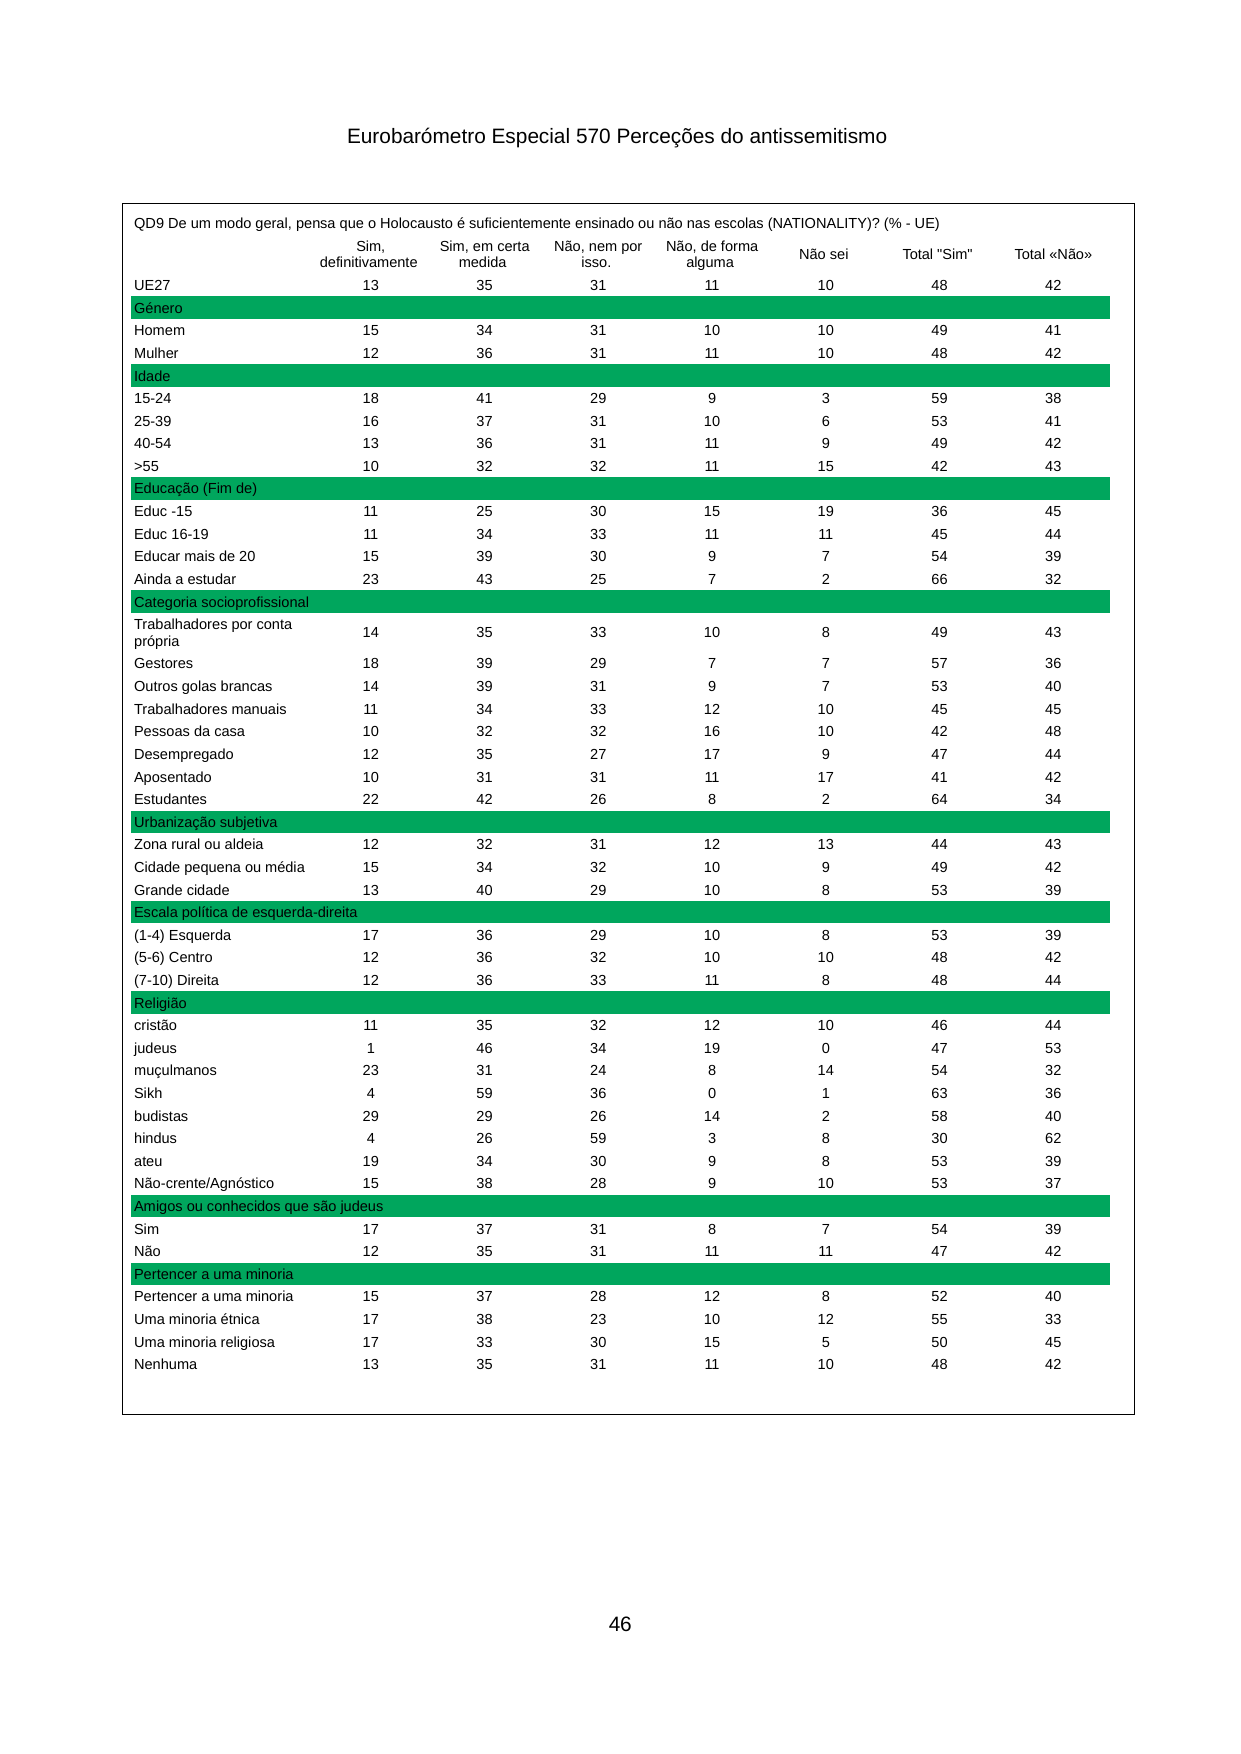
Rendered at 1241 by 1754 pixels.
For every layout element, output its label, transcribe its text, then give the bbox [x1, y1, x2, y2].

table_cell 10 [655, 319, 769, 342]
table_cell 10 [769, 1172, 882, 1195]
table_cell 8 [769, 1127, 882, 1149]
table_cell 42 [996, 856, 1110, 878]
table_cell 4 [314, 1082, 427, 1104]
table_cell 1 [314, 1037, 427, 1059]
table_cell 10 [769, 946, 882, 969]
table_cell 45 [996, 1330, 1110, 1353]
table_cell 39 [996, 1150, 1110, 1172]
table_cell 42 [996, 274, 1110, 296]
table_cell 31 [541, 675, 655, 697]
table_cell 9 [655, 1150, 769, 1172]
table_cell 31 [541, 1353, 655, 1376]
table_cell Escala política de esquerda-direita [131, 901, 1110, 923]
table_cell 15 [314, 856, 427, 878]
table_cell 42 [883, 720, 996, 743]
table_cell Homem [131, 319, 314, 342]
table_cell 32 [541, 946, 655, 969]
table_cell 18 [314, 387, 427, 409]
table_cell 30 [541, 545, 655, 568]
table_cell 42 [996, 1353, 1110, 1376]
table_cell Sim, em certa medida [428, 235, 541, 274]
table_cell cristão [131, 1014, 314, 1037]
table_cell hindus [131, 1127, 314, 1149]
table_cell muçulmanos [131, 1059, 314, 1082]
table_cell Estudantes [131, 788, 314, 811]
table_cell 32 [541, 720, 655, 743]
table_cell Nenhuma [131, 1353, 314, 1376]
table_cell Categoria socioprofissional [131, 590, 1110, 613]
table_cell 15 [769, 455, 882, 477]
table_cell 9 [769, 432, 882, 455]
table_cell 3 [655, 1127, 769, 1149]
table_cell 53 [883, 924, 996, 946]
table_cell 39 [996, 924, 1110, 946]
table_cell 50 [883, 1330, 996, 1353]
table_cell 36 [541, 1082, 655, 1104]
table_cell 36 [996, 652, 1110, 675]
table_cell 39 [996, 878, 1110, 901]
table_cell 41 [428, 387, 541, 409]
table_cell 48 [996, 720, 1110, 743]
table_cell 47 [883, 1037, 996, 1059]
table_cell 8 [655, 1218, 769, 1240]
table_cell 12 [314, 743, 427, 765]
table_cell Educar mais de 20 [131, 545, 314, 568]
table_cell (5-6) Centro [131, 946, 314, 969]
table_cell ateu [131, 1150, 314, 1172]
table_cell 42 [996, 1240, 1110, 1263]
table_cell 9 [769, 743, 882, 765]
table_cell 10 [769, 698, 882, 720]
table_cell Sim, definitivamente [314, 235, 427, 274]
table_cell Idade [131, 364, 1110, 387]
table_cell 66 [883, 568, 996, 590]
table_cell 40 [996, 1285, 1110, 1308]
table_cell 31 [541, 833, 655, 856]
table_cell 16 [314, 410, 427, 432]
table_cell 32 [428, 455, 541, 477]
table_cell Mulher [131, 342, 314, 364]
table_cell 30 [883, 1127, 996, 1149]
table_cell 11 [655, 1240, 769, 1263]
table_cell 17 [655, 743, 769, 765]
table_cell 7 [769, 652, 882, 675]
table_cell 3 [769, 387, 882, 409]
table_header QD9 De um modo geral, pensa que o Holocausto é suficientemente ensinado ou não nas escolas (NATIONALITY)? (% - UE) [131, 212, 1110, 234]
table_cell 14 [314, 613, 427, 652]
table_cell Pessoas da casa [131, 720, 314, 743]
table_cell 10 [769, 1014, 882, 1037]
table_cell 11 [314, 523, 427, 545]
table_cell 53 [883, 410, 996, 432]
table_cell 53 [883, 675, 996, 697]
table_cell 33 [541, 523, 655, 545]
table_cell Amigos ou conhecidos que são judeus [131, 1195, 1110, 1217]
table_cell 32 [428, 720, 541, 743]
table_cell 30 [541, 1150, 655, 1172]
table_cell 23 [314, 568, 427, 590]
table_cell 43 [996, 833, 1110, 856]
table_cell 39 [996, 1218, 1110, 1240]
table_cell 42 [996, 765, 1110, 788]
table_cell 47 [883, 743, 996, 765]
table_cell 19 [314, 1150, 427, 1172]
table_cell 8 [769, 613, 882, 652]
table_cell 31 [541, 765, 655, 788]
table_cell 37 [428, 1218, 541, 1240]
table_cell 26 [541, 1104, 655, 1127]
table_cell (7-10) Direita [131, 969, 314, 991]
table_cell 8 [769, 969, 882, 991]
table_cell 10 [655, 1308, 769, 1330]
table_cell Sim [131, 1218, 314, 1240]
table_cell 14 [655, 1104, 769, 1127]
table_cell 33 [541, 613, 655, 652]
table_cell 16 [655, 720, 769, 743]
table_cell 31 [541, 432, 655, 455]
table_cell 33 [996, 1308, 1110, 1330]
table_cell 34 [428, 319, 541, 342]
table_cell 5 [769, 1330, 882, 1353]
table_cell 12 [655, 698, 769, 720]
table_cell 8 [769, 924, 882, 946]
table_cell 31 [428, 1059, 541, 1082]
table_cell 12 [314, 342, 427, 364]
table_cell 12 [655, 1014, 769, 1037]
table_cell 35 [428, 1014, 541, 1037]
table_cell 33 [541, 969, 655, 991]
table_cell 36 [883, 500, 996, 522]
table_cell 34 [996, 788, 1110, 811]
table_cell Desempregado [131, 743, 314, 765]
table_cell 26 [541, 788, 655, 811]
table_cell 10 [314, 455, 427, 477]
table_cell 13 [314, 1353, 427, 1376]
table_cell 46 [883, 1014, 996, 1037]
table_cell 53 [883, 1172, 996, 1195]
table_cell Sikh [131, 1082, 314, 1104]
table_cell 11 [655, 523, 769, 545]
table_cell 45 [996, 500, 1110, 522]
table_cell 11 [655, 1353, 769, 1376]
table_cell 15 [314, 545, 427, 568]
table_cell 10 [769, 1353, 882, 1376]
table_cell Género [131, 296, 1110, 319]
table_cell 49 [883, 856, 996, 878]
table_cell 9 [655, 387, 769, 409]
table_cell 35 [428, 743, 541, 765]
table_cell 53 [883, 878, 996, 901]
table_cell 42 [996, 342, 1110, 364]
table_cell 11 [655, 274, 769, 296]
table_cell 10 [314, 720, 427, 743]
table_cell 35 [428, 274, 541, 296]
table_cell 15 [655, 500, 769, 522]
table_cell 34 [428, 1150, 541, 1172]
table_cell 2 [769, 788, 882, 811]
table_cell 35 [428, 1240, 541, 1263]
table_cell 37 [996, 1172, 1110, 1195]
table_cell 7 [655, 568, 769, 590]
table_cell Não [131, 1240, 314, 1263]
table_cell 2 [769, 1104, 882, 1127]
table_cell [131, 235, 314, 274]
table_cell Religião [131, 991, 1110, 1014]
table_cell 44 [883, 833, 996, 856]
table_cell Não, de forma alguma [655, 235, 769, 274]
table_cell 30 [541, 500, 655, 522]
table_cell Pertencer a uma minoria [131, 1285, 314, 1308]
table_cell 38 [996, 387, 1110, 409]
table_cell 8 [769, 1150, 882, 1172]
table_cell 2 [769, 568, 882, 590]
table_cell 11 [314, 500, 427, 522]
table_cell 14 [314, 675, 427, 697]
table_cell 15 [314, 1172, 427, 1195]
table_cell 27 [541, 743, 655, 765]
table_cell 0 [769, 1037, 882, 1059]
table_cell 48 [883, 969, 996, 991]
table_cell 0 [655, 1082, 769, 1104]
table_cell 48 [883, 1353, 996, 1376]
table_cell 54 [883, 1059, 996, 1082]
table_cell 12 [655, 1285, 769, 1308]
table_cell 40 [996, 1104, 1110, 1127]
table_cell 15-24 [131, 387, 314, 409]
table_cell Trabalhadores por conta própria [131, 613, 314, 652]
table_cell 35 [428, 613, 541, 652]
table_cell Total «Não» [996, 235, 1110, 274]
table_cell 31 [541, 342, 655, 364]
table_cell 36 [428, 342, 541, 364]
table_cell 17 [314, 1330, 427, 1353]
table_cell 22 [314, 788, 427, 811]
table_cell 39 [428, 675, 541, 697]
table_cell 33 [541, 698, 655, 720]
table_cell 10 [314, 765, 427, 788]
table_cell 41 [996, 410, 1110, 432]
table_cell 26 [428, 1127, 541, 1149]
table_cell 7 [769, 545, 882, 568]
table_cell Uma minoria religiosa [131, 1330, 314, 1353]
table_cell 64 [883, 788, 996, 811]
table_cell Outros golas brancas [131, 675, 314, 697]
table_cell 17 [314, 1218, 427, 1240]
table_cell Grande cidade [131, 878, 314, 901]
table_cell 40 [996, 675, 1110, 697]
table_cell 4 [314, 1127, 427, 1149]
table_cell UE27 [131, 274, 314, 296]
table_cell 29 [541, 924, 655, 946]
table_cell 12 [314, 1240, 427, 1263]
table_cell 39 [428, 545, 541, 568]
table_cell 9 [769, 856, 882, 878]
table_cell 58 [883, 1104, 996, 1127]
table_cell 17 [314, 1308, 427, 1330]
table_cell 48 [883, 946, 996, 969]
table_cell 62 [996, 1127, 1110, 1149]
table_cell Aposentado [131, 765, 314, 788]
table_cell 32 [428, 833, 541, 856]
table_cell 15 [655, 1330, 769, 1353]
table_cell 43 [996, 613, 1110, 652]
table_cell 28 [541, 1172, 655, 1195]
table_cell 11 [655, 342, 769, 364]
table_cell 15 [314, 1285, 427, 1308]
table_cell Educação (Fim de) [131, 477, 1110, 500]
table_cell 11 [655, 455, 769, 477]
table_cell 10 [655, 878, 769, 901]
table_cell 63 [883, 1082, 996, 1104]
table_cell 13 [314, 274, 427, 296]
table_cell 57 [883, 652, 996, 675]
table_cell Educ -15 [131, 500, 314, 522]
table_cell 33 [428, 1330, 541, 1353]
table_cell 59 [428, 1082, 541, 1104]
table_cell 49 [883, 319, 996, 342]
table_cell 12 [314, 833, 427, 856]
table_cell 7 [769, 675, 882, 697]
table_cell 37 [428, 1285, 541, 1308]
table_cell 59 [541, 1127, 655, 1149]
table_cell 46 [428, 1037, 541, 1059]
table_cell 31 [541, 274, 655, 296]
table_cell 11 [655, 969, 769, 991]
table_cell 39 [428, 652, 541, 675]
table_cell 30 [541, 1330, 655, 1353]
table_cell 38 [428, 1172, 541, 1195]
table_cell Não, nem por isso. [541, 235, 655, 274]
table_cell 49 [883, 613, 996, 652]
table_cell Zona rural ou aldeia [131, 833, 314, 856]
table_cell 24 [541, 1059, 655, 1082]
table_cell 6 [769, 410, 882, 432]
table_cell (1-4) Esquerda [131, 924, 314, 946]
table_cell 9 [655, 545, 769, 568]
table_cell 23 [314, 1059, 427, 1082]
table_cell 8 [769, 878, 882, 901]
table_cell 35 [428, 1353, 541, 1376]
table_cell 10 [655, 410, 769, 432]
table_cell 10 [655, 924, 769, 946]
table_cell 48 [883, 274, 996, 296]
table_cell 41 [996, 319, 1110, 342]
table_cell 42 [996, 432, 1110, 455]
table_cell Educ 16-19 [131, 523, 314, 545]
table_cell 36 [428, 924, 541, 946]
table_cell 29 [541, 878, 655, 901]
table_cell 28 [541, 1285, 655, 1308]
table_cell Uma minoria étnica [131, 1308, 314, 1330]
table_cell 32 [996, 1059, 1110, 1082]
table_cell 44 [996, 743, 1110, 765]
table_cell 10 [655, 946, 769, 969]
table_cell 10 [769, 342, 882, 364]
table_cell 37 [428, 410, 541, 432]
table_cell 36 [428, 432, 541, 455]
table_cell 17 [769, 765, 882, 788]
table_cell 12 [314, 969, 427, 991]
table_cell 9 [655, 675, 769, 697]
table_cell 10 [769, 720, 882, 743]
table_cell 44 [996, 523, 1110, 545]
table_cell 31 [541, 1240, 655, 1263]
table_cell Ainda a estudar [131, 568, 314, 590]
table_cell 45 [996, 698, 1110, 720]
table_cell 12 [655, 833, 769, 856]
table_cell 10 [769, 274, 882, 296]
table_cell 31 [541, 319, 655, 342]
table_cell 11 [769, 1240, 882, 1263]
table_cell 54 [883, 545, 996, 568]
table_cell 34 [428, 523, 541, 545]
table_cell 42 [996, 946, 1110, 969]
table_cell Urbanização subjetiva [131, 811, 1110, 833]
table_cell 29 [314, 1104, 427, 1127]
table_cell 13 [769, 833, 882, 856]
table_cell 34 [428, 698, 541, 720]
table_cell 45 [883, 523, 996, 545]
table_cell Cidade pequena ou média [131, 856, 314, 878]
table_cell 40 [428, 878, 541, 901]
table_cell 53 [883, 1150, 996, 1172]
table_cell 38 [428, 1308, 541, 1330]
table_cell 44 [996, 1014, 1110, 1037]
table_cell 14 [769, 1059, 882, 1082]
table_cell Não-crente/Agnóstico [131, 1172, 314, 1195]
table_cell Total "Sim" [883, 235, 996, 274]
table_cell 39 [996, 545, 1110, 568]
table_cell 8 [769, 1285, 882, 1308]
table_cell 7 [769, 1218, 882, 1240]
table_cell 29 [541, 387, 655, 409]
table_cell 29 [541, 652, 655, 675]
table_cell 47 [883, 1240, 996, 1263]
table_cell 29 [428, 1104, 541, 1127]
table_cell 31 [428, 765, 541, 788]
table_cell 19 [655, 1037, 769, 1059]
table_cell 49 [883, 432, 996, 455]
table_cell Gestores [131, 652, 314, 675]
table_cell 59 [883, 387, 996, 409]
table_cell 11 [314, 1014, 427, 1037]
table_cell 31 [541, 1218, 655, 1240]
table_cell 43 [996, 455, 1110, 477]
table_cell Não sei [769, 235, 882, 274]
table_cell judeus [131, 1037, 314, 1059]
table_cell 32 [541, 1014, 655, 1037]
table_cell 36 [428, 946, 541, 969]
table_cell 10 [769, 319, 882, 342]
table_cell 12 [314, 946, 427, 969]
table_cell 11 [655, 765, 769, 788]
table_cell 13 [314, 432, 427, 455]
table_cell 34 [428, 856, 541, 878]
table_cell 55 [883, 1308, 996, 1330]
table_cell 25 [428, 500, 541, 522]
table_cell Pertencer a uma minoria [131, 1263, 1110, 1285]
table_cell 31 [541, 410, 655, 432]
table_cell 25 [541, 568, 655, 590]
table_cell 42 [428, 788, 541, 811]
table_cell 36 [996, 1082, 1110, 1104]
table_cell 8 [655, 1059, 769, 1082]
table_cell 44 [996, 969, 1110, 991]
table_cell 18 [314, 652, 427, 675]
table_cell 19 [769, 500, 882, 522]
table_cell 40-54 [131, 432, 314, 455]
table_cell 54 [883, 1218, 996, 1240]
table_cell 8 [655, 788, 769, 811]
table_cell 11 [769, 523, 882, 545]
table_cell 32 [541, 856, 655, 878]
table_cell budistas [131, 1104, 314, 1127]
table_cell 7 [655, 652, 769, 675]
table_cell 25-39 [131, 410, 314, 432]
table_cell 12 [769, 1308, 882, 1330]
table_cell 15 [314, 319, 427, 342]
table_cell 11 [314, 698, 427, 720]
table_cell 32 [541, 455, 655, 477]
table_cell 43 [428, 568, 541, 590]
table_cell 1 [769, 1082, 882, 1104]
table_cell 41 [883, 765, 996, 788]
table_cell 10 [655, 856, 769, 878]
table_cell 53 [996, 1037, 1110, 1059]
table_cell Trabalhadores manuais [131, 698, 314, 720]
table_cell 34 [541, 1037, 655, 1059]
table_cell 17 [314, 924, 427, 946]
table_cell 9 [655, 1172, 769, 1195]
table_cell 10 [655, 613, 769, 652]
table_cell 52 [883, 1285, 996, 1308]
table_cell 13 [314, 878, 427, 901]
table_cell 45 [883, 698, 996, 720]
table_cell 48 [883, 342, 996, 364]
table_cell 23 [541, 1308, 655, 1330]
table_cell 42 [883, 455, 996, 477]
table_cell >55 [131, 455, 314, 477]
table_cell 32 [996, 568, 1110, 590]
table_cell 36 [428, 969, 541, 991]
table_cell 11 [655, 432, 769, 455]
